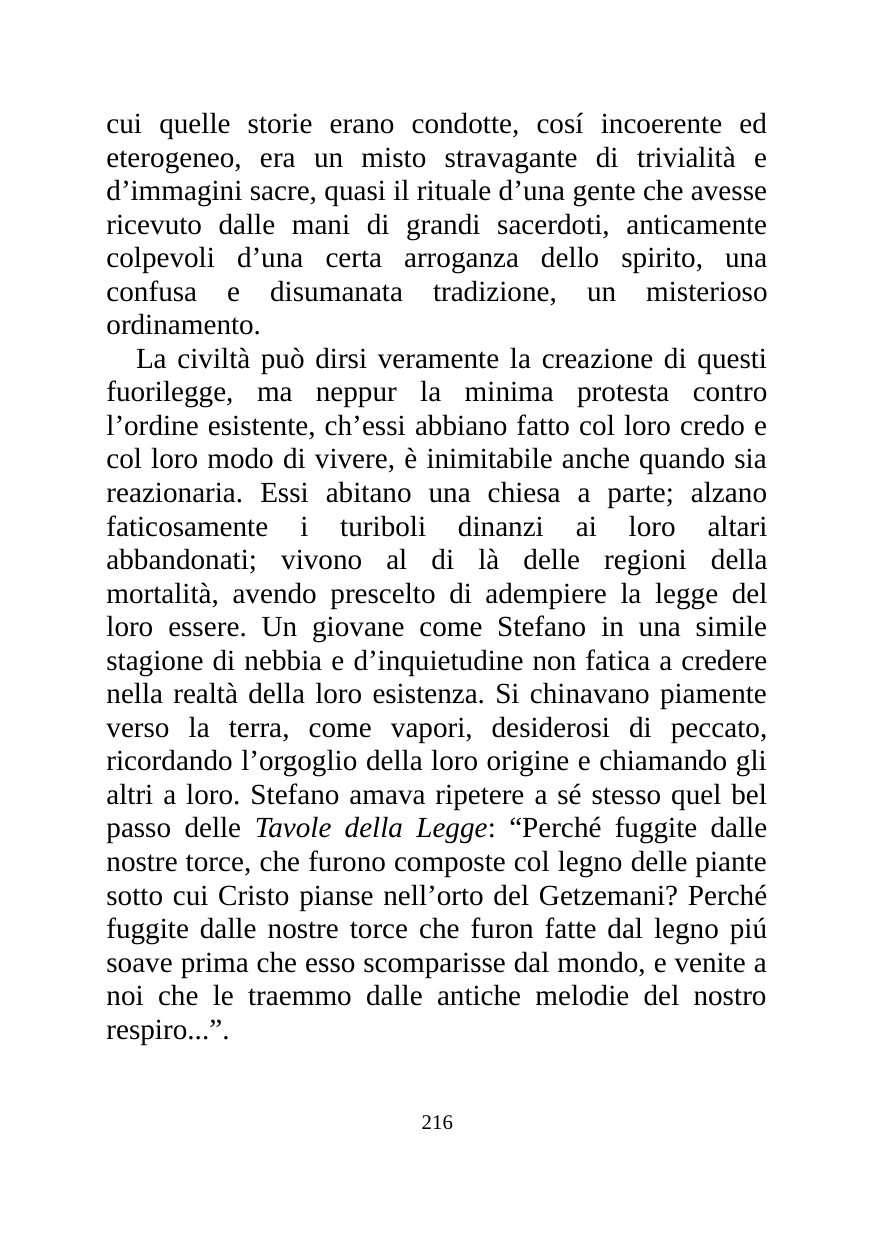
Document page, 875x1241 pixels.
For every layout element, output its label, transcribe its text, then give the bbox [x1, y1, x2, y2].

text La civiltà può dirsi veramente la creazione di questi fuorilegge, ma neppur la minima protesta contro l’ordine esistente, ch’essi abbiano fatto col loro credo e col loro modo di vivere, è inimitabile anche quando sia reazionaria. Essi abitano una chiesa a parte; alzano faticosamente i turiboli dinanzi ai loro altari abbandonati; vivono al di là delle regioni della mortalità, avendo prescelto di adempiere la legge del loro essere. Un giovane come Stefano in una simile stagione di nebbia e d’inquietudine non fatica a credere nella realtà della loro esistenza. Si chinavano piamente verso la terra, come vapori, desiderosi di peccato, ricordando l’orgoglio della loro origine e chiamando gli altri a loro. Stefano amava ripetere a sé stesso quel bel passo delle Tavole della Legge: “Perché fuggite dalle nostre torce, che furono composte col legno delle piante sotto cui Cristo pianse nell’orto del Getzemani? Perché fuggite dalle nostre torce che furon fatte dal legno piú soave prima che esso scomparisse dal mondo, e venite a noi che le traemmo dalle antiche melodie del nostro respiro...”. [106, 341, 768, 1045]
text cui quelle storie erano condotte, cosí incoerente ed eterogeneo, era un misto stravagante di trivialità e d’immagini sacre, quasi il rituale d’una gente che avesse ricevuto dalle mani di grandi sacerdoti, anticamente colpevoli d’una certa arroganza dello spirito, una confusa e disumanata tradizione, un misterioso ordinamento. [106, 106, 768, 341]
